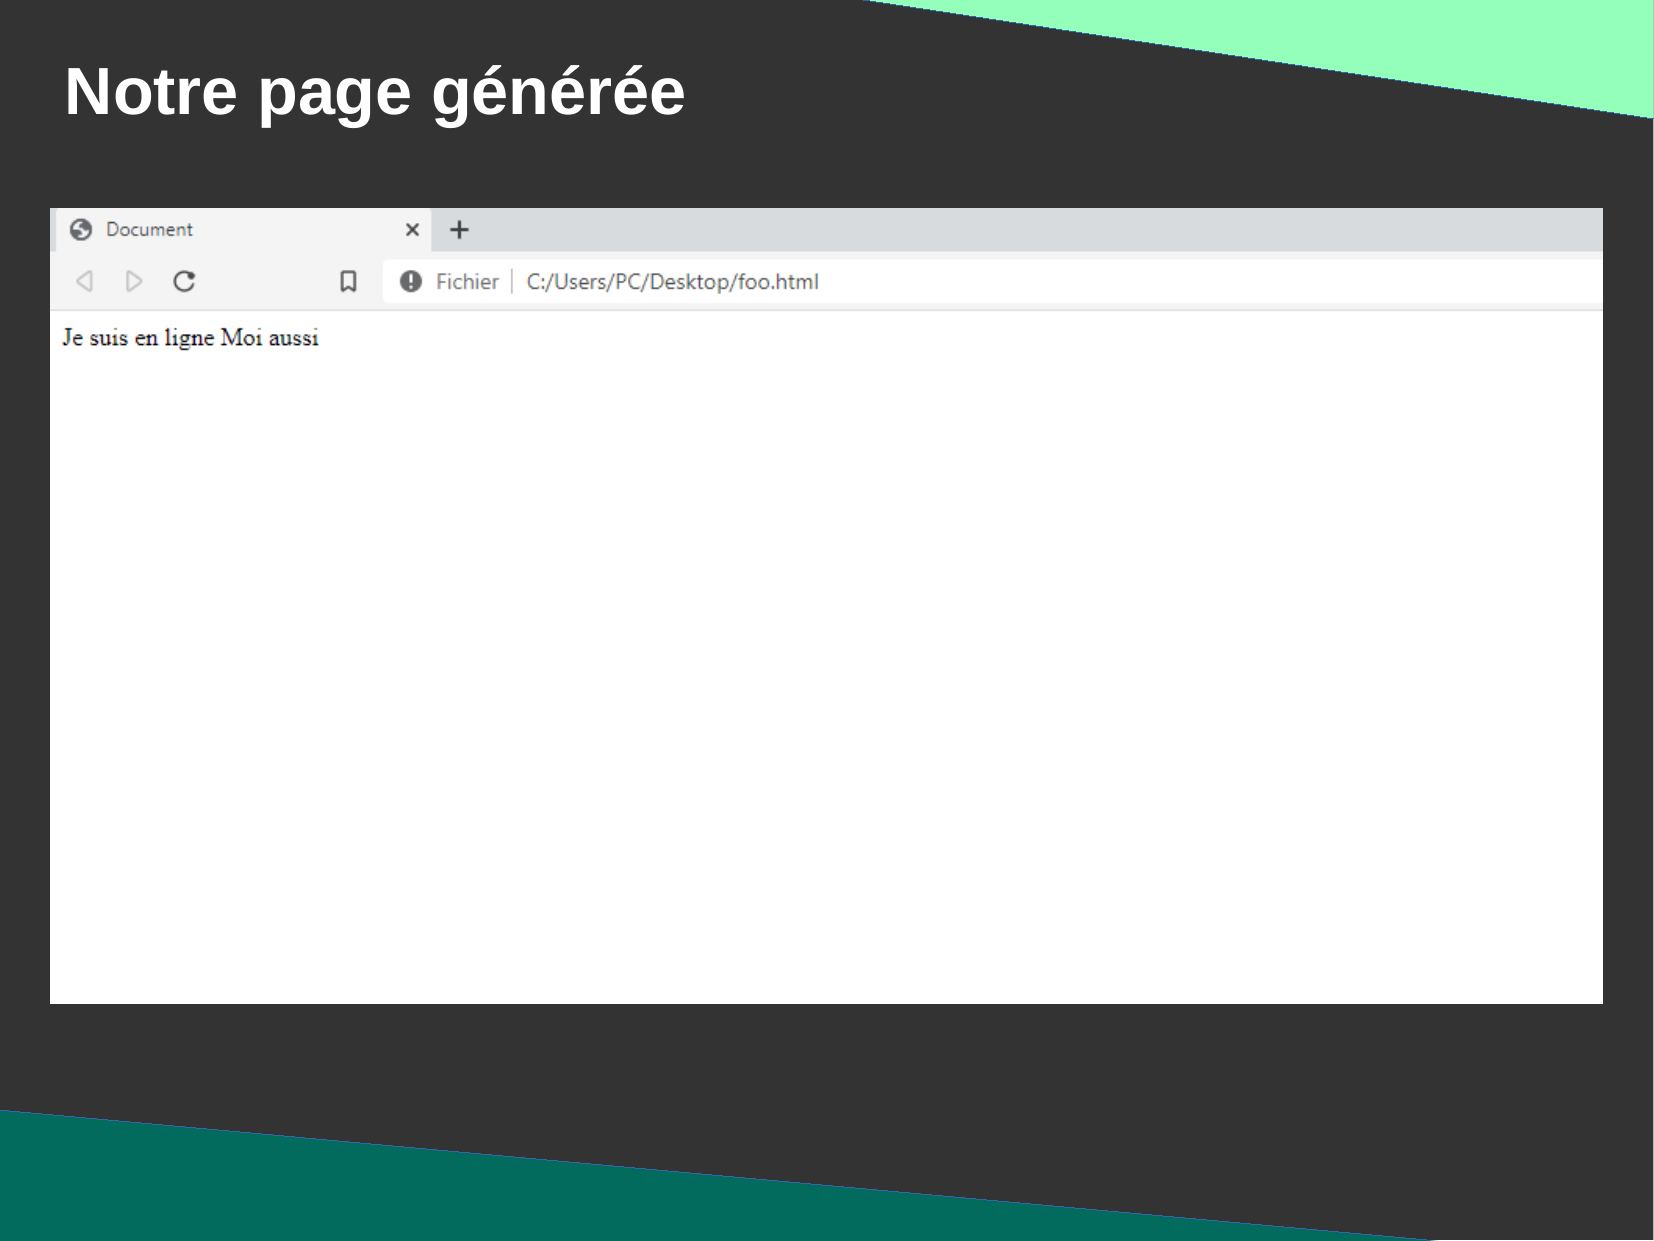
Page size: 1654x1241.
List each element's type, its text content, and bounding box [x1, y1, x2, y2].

text_box [863, 0, 1654, 119]
title Notre page générée [64, 54, 1553, 157]
picture [50, 208, 1603, 1004]
